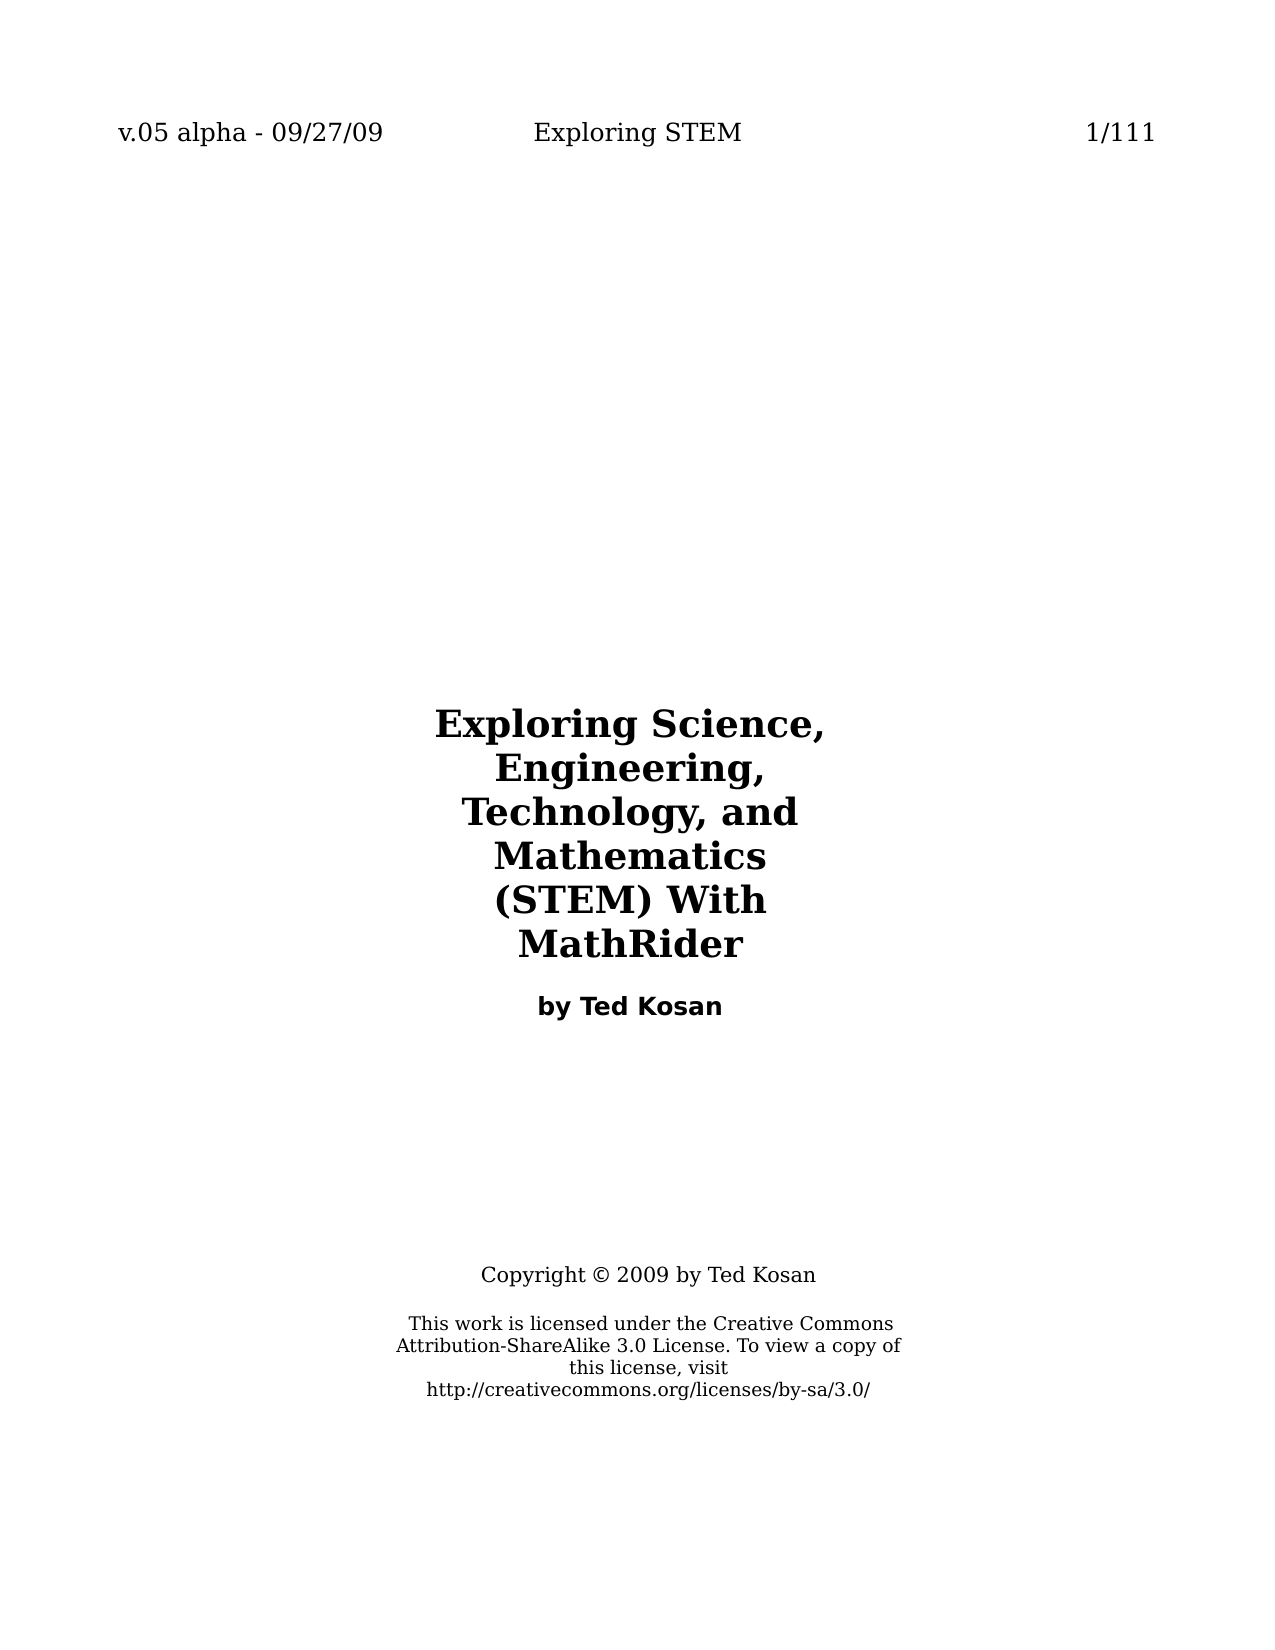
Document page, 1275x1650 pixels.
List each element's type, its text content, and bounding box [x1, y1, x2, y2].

text Exploring Science, Engineering, Technology, and Mathematics (STEM) With MathRider [427, 702, 832, 967]
text by Ted Kosan [427, 992, 832, 1021]
text Copyright © 2009 by Ted Kosan [382, 1260, 915, 1289]
text This work is licensed under the Creative Commons Attribution-ShareAlike 3.0 License. To view a copy of this license, visit http://creativecommons.org/licenses/by-sa/3.0/ [382, 1313, 915, 1401]
